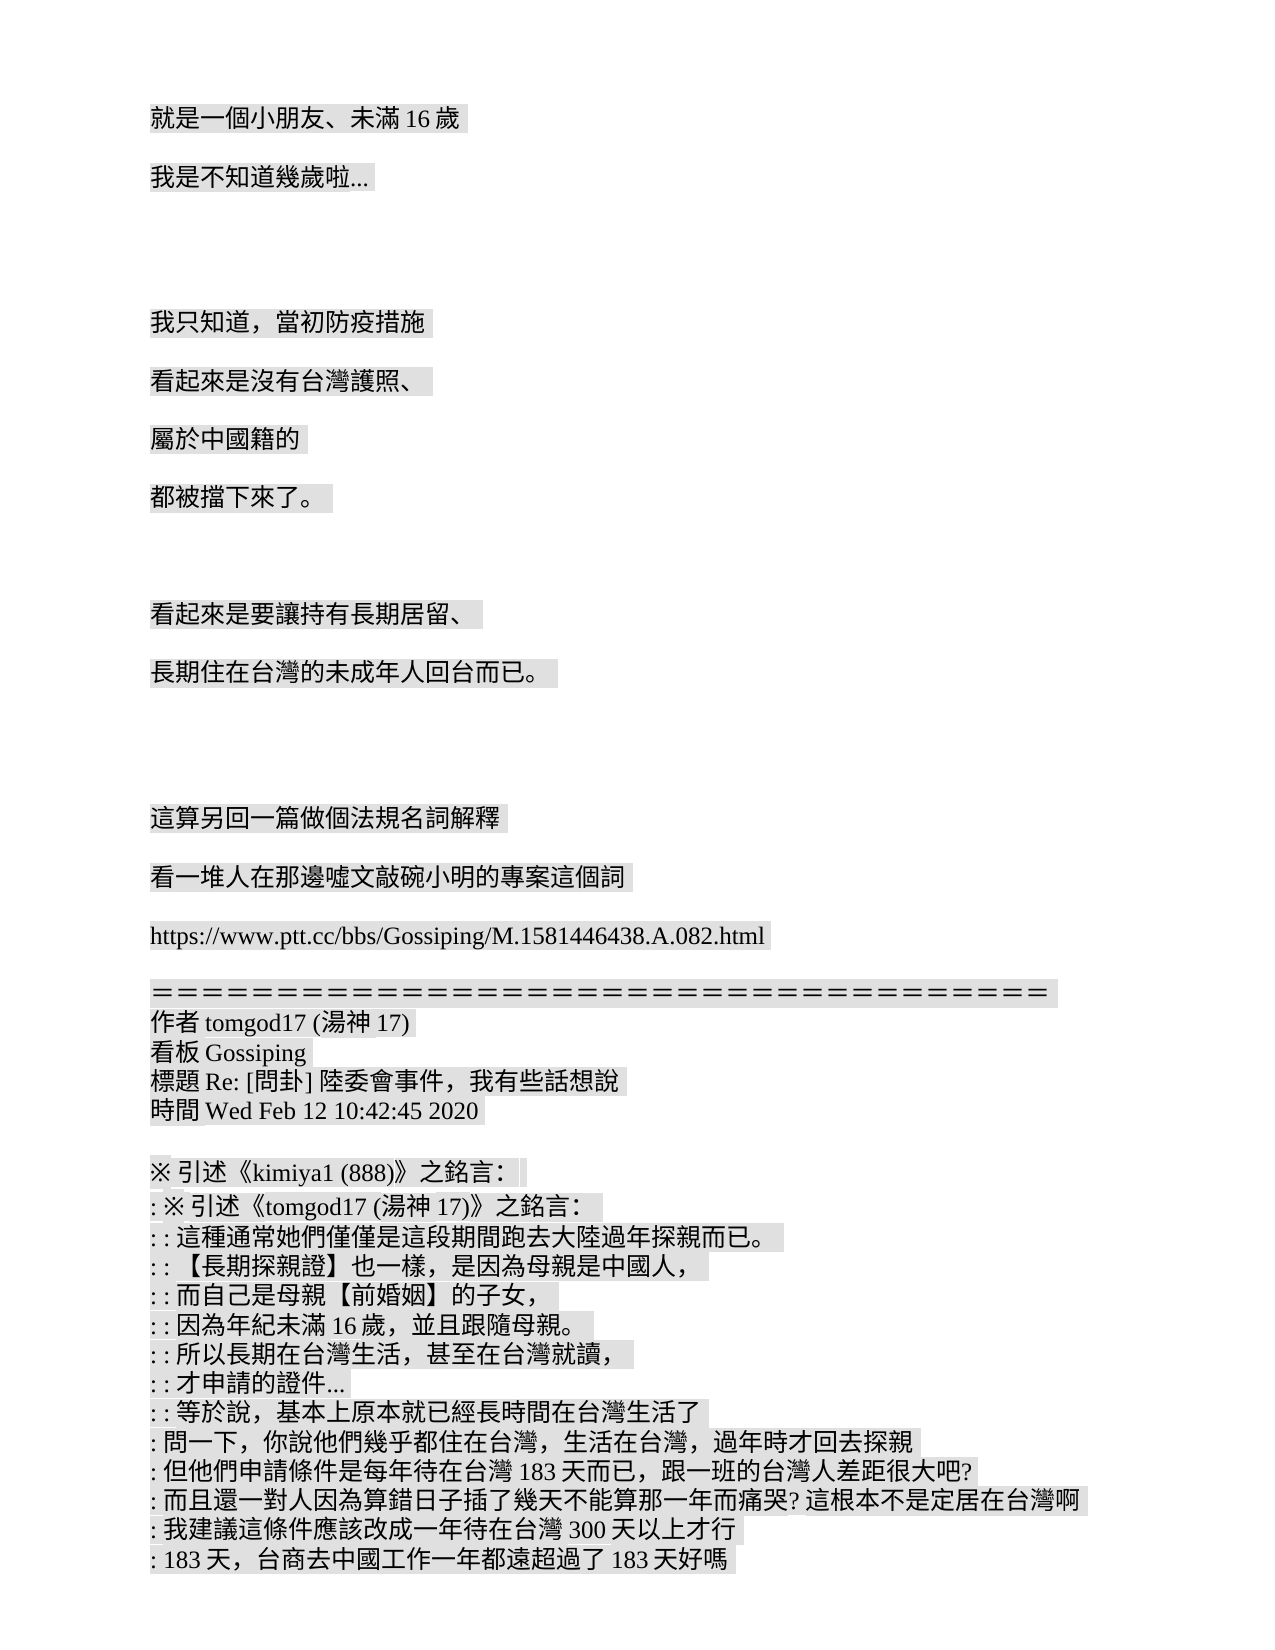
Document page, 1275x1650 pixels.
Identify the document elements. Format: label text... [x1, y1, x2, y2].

text 就是一個小朋友、未滿16歲 我是不知道幾歲啦... 我只知道，當初防疫措施 看起來是沒有台灣護照、 屬於中國籍的 都被擋下來了。 看起來是要讓持有長期居留、 長期住在台灣的未成年人回台而已。 這算另回一篇做個法規名詞解釋 看一堆人在那邊噓文敲碗小明的專案這個詞 https://www.ptt.cc/bbs/Gossiping/M.1581446438.A.082.html ＝＝＝＝＝＝＝＝＝＝＝＝＝＝＝＝＝＝＝＝＝＝＝＝＝＝＝＝＝＝＝＝＝＝＝＝ 作者tomgod17 (湯神17) 看板Gossiping 標題Re: [問卦] 陸委會事件，我有些話想說 時間Wed Feb 12 10:42:45 2020 ※ 引述《kimiya1 (888)》之銘言： : ※ 引述《tomgod17 (湯神17)》之銘言： : : 這種通常她們僅僅是這段期間跑去大陸過年探親而已。 : : 【長期探親證】也一樣，是因為母親是中國人， : : 而自己是母親【前婚姻】的子女， : : 因為年紀未滿16歲，並且跟隨母親。 : : 所以長期在台灣生活，甚至在台灣就讀， : : 才申請的證件... : : 等於說，基本上原本就已經長時間在台灣生活了 : 問一下，你說他們幾乎都住在台灣，生活在台灣，過年時才回去探親 : 但他們申請條件是每年待在台灣183天而已，跟一班的台灣人差距很大吧? : 而且還一對人因為算錯日子插了幾天不能算那一年而痛哭? 這根本不是定居在台灣啊 : 我建議這條件應該改成一年待在台灣300天以上才行 : 183天，台商去中國工作一年都遠超過了183天好嗎 [150, 75, 1125, 1574]
